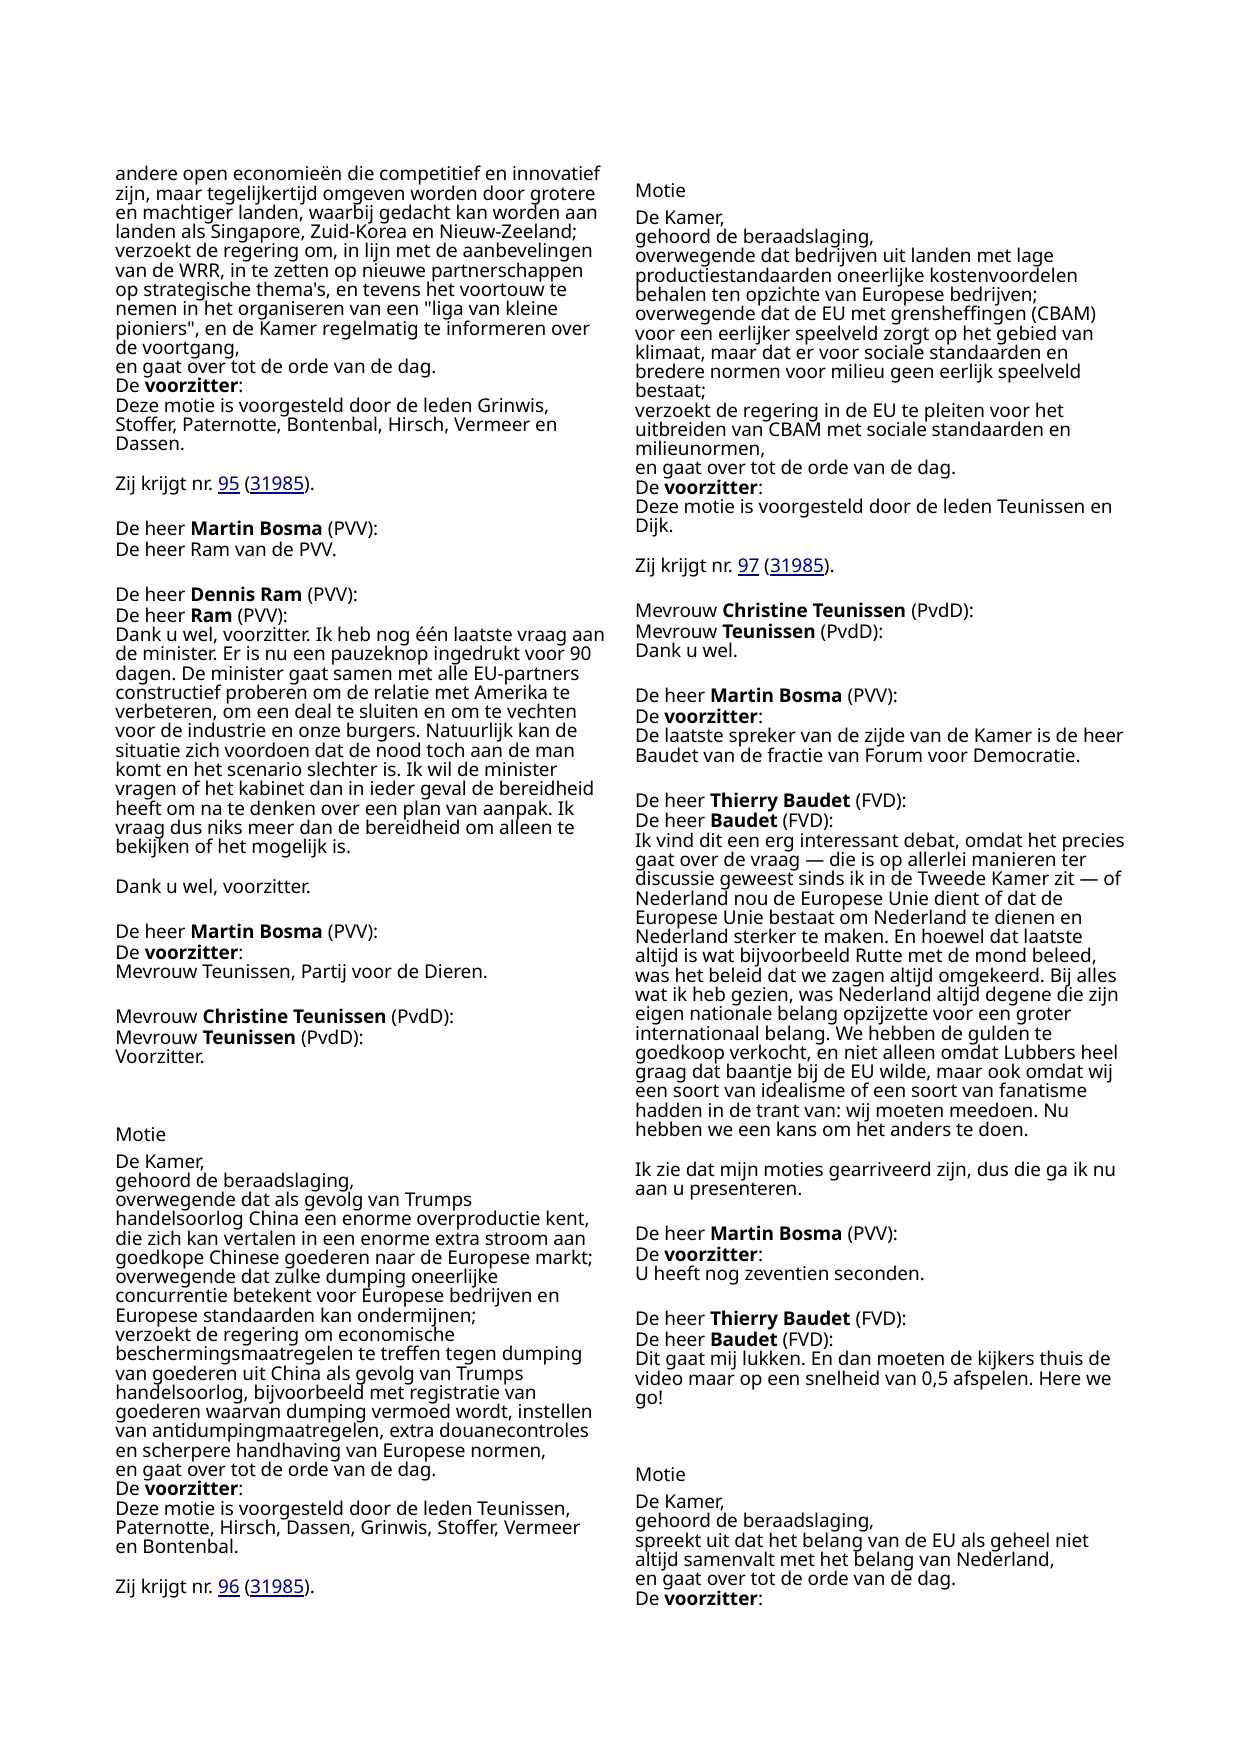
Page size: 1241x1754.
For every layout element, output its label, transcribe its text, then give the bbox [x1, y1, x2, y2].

text gehoord de beraadslaging, [635, 1512, 1125, 1532]
text andere open economieën die competitief en innovatief zijn, maar tegelijkertijd omgeven worden door grotere en machtiger landen, waarbij gedacht kan worden aan landen als Singapore, Zuid-Korea en Nieuw-Zeeland; [115, 165, 605, 242]
text en gaat over tot de orde van de dag. [635, 1570, 1125, 1589]
text De Kamer, [635, 1493, 1125, 1512]
text De heer Ram (PVV): [115, 607, 605, 626]
text De voorzitter: [115, 377, 605, 397]
text Deze motie is voorgesteld door de leden Teunissen, Paternotte, Hirsch, Dassen, Grinwis, Stoffer, Vermeer en Bontenbal. [115, 1499, 605, 1557]
text Deze motie is voorgesteld door de leden Teunissen en Dijk. [635, 498, 1125, 536]
text Zij krijgt nr. 95 (31985). [115, 475, 605, 494]
text Zij krijgt nr. 96 (31985). [115, 1578, 605, 1597]
text De heer Martin Bosma (PVV): [115, 918, 605, 944]
text Voorzitter. [115, 1048, 605, 1067]
text spreekt uit dat het belang van de EU als geheel niet altijd samenvalt met het belang van Nederland, [635, 1532, 1125, 1570]
text Ik vind dit een erg interessant debat, omdat het precies gaat over de vraag — die is op allerlei manieren ter discussie geweest sinds ik in de Tweede Kamer zit — of Nederland nou de Europese Unie dient of dat de Europese Unie bestaat om Nederland te dienen en Nederland sterker te maken. En hoewel dat laatste altijd is wat bijvoorbeeld Rutte met de mond beleed, was het beleid dat we zagen altijd omgekeerd. Bij alles wat ik heb gezien, was Nederland altijd degene die zijn eigen nationale belang opzijzette voor een groter internationaal belang. We hebben de gulden te goedkoop verkocht, en niet alleen omdat Lubbers heel graag dat baantje bij de EU wilde, maar ook omdat wij een soort van idealisme of een soort van fanatisme hadden in de trant van: wij moeten meedoen. Nu hebben we een kans om het anders te doen. [635, 832, 1125, 1140]
text Mevrouw Christine Teunissen (PvdD): [635, 597, 1125, 623]
text Mevrouw Teunissen (PvdD): [635, 623, 1125, 642]
text gehoord de beraadslaging, [635, 228, 1125, 247]
text De heer Martin Bosma (PVV): [115, 515, 605, 541]
text verzoekt de regering om economische beschermingsmaatregelen te treffen tegen dumping van goederen uit China als gevolg van Trumps handelsoorlog, bijvoorbeeld met registratie van goederen waarvan dumping vermoed wordt, instellen van antidumpingmaatregelen, extra douanecontroles en scherpere handhaving van Europese normen, [115, 1326, 605, 1461]
text Dank u wel, voorzitter. Ik heb nog één laatste vraag aan de minister. Er is nu een pauzeknop ingedrukt voor 90 dagen. De minister gaat samen met alle EU-partners constructief proberen om de relatie met Amerika te verbeteren, om een deal te sluiten en om te vechten voor de industrie en onze burgers. Natuurlijk kan de situatie zich voordoen dat de nood toch aan de man komt en het scenario slechter is. Ik wil de minister vragen of het kabinet dan in ieder geval de bereidheid heeft om na te denken over een plan van aanpak. Ik vraag dus niks meer dan de bereidheid om alleen te bekijken of het mogelijk is. [115, 626, 605, 857]
text De heer Baudet (FVD): [635, 812, 1125, 832]
text en gaat over tot de orde van de dag. [115, 358, 605, 377]
text De Kamer, [635, 209, 1125, 228]
text en gaat over tot de orde van de dag. [635, 459, 1125, 479]
text Dit gaat mij lukken. En dan moeten de kijkers thuis de video maar op een snelheid van 0,5 afspelen. Here we go! [635, 1350, 1125, 1408]
text De voorzitter: [635, 1589, 1125, 1609]
text De voorzitter: [635, 708, 1125, 727]
text Mevrouw Christine Teunissen (PvdD): [115, 1003, 605, 1029]
text overwegende dat bedrijven uit landen met lage productiestandaarden oneerlijke kostenvoordelen behalen ten opzichte van Europese bedrijven; [635, 247, 1125, 305]
text De heer Thierry Baudet (FVD): [635, 1305, 1125, 1331]
text De heer Martin Bosma (PVV): [635, 1220, 1125, 1246]
text De heer Dennis Ram (PVV): [115, 581, 605, 607]
text De heer Baudet (FVD): [635, 1331, 1125, 1350]
text Deze motie is voorgesteld door de leden Grinwis, Stoffer, Paternotte, Bontenbal, Hirsch, Vermeer en Dassen. [115, 397, 605, 454]
text Motie [635, 177, 1125, 203]
text overwegende dat als gevolg van Trumps handelsoorlog China een enorme overproductie kent, die zich kan vertalen in een enorme extra stroom aan goedkope Chinese goederen naar de Europese markt; [115, 1191, 605, 1268]
text verzoekt de regering om, in lijn met de aanbevelingen van de WRR, in te zetten op nieuwe partnerschappen op strategische thema's, en tevens het voortouw te nemen in het organiseren van een "liga van kleine pioniers", en de Kamer regelmatig te informeren over de voortgang, [115, 242, 605, 358]
text Dank u wel. [635, 642, 1125, 662]
text Motie [115, 1121, 605, 1147]
text Mevrouw Teunissen (PvdD): [115, 1029, 605, 1048]
text De heer Ram van de PVV. [115, 541, 605, 560]
text overwegende dat de EU met grensheffingen (CBAM) voor een eerlijker speelveld zorgt op het gebied van klimaat, maar dat er voor sociale standaarden en bredere normen voor milieu geen eerlijk speelveld bestaat; [635, 305, 1125, 402]
text De Kamer, [115, 1153, 605, 1172]
text De voorzitter: [115, 944, 605, 963]
text U heeft nog zeventien seconden. [635, 1265, 1125, 1284]
text De heer Martin Bosma (PVV): [635, 682, 1125, 708]
text De voorzitter: [635, 479, 1125, 498]
text en gaat over tot de orde van de dag. [115, 1461, 605, 1480]
text Ik zie dat mijn moties gearriveerd zijn, dus die ga ik nu aan u presenteren. [635, 1161, 1125, 1199]
text De laatste spreker van de zijde van de Kamer is de heer Baudet van de fractie van Forum voor Democratie. [635, 727, 1125, 766]
text overwegende dat zulke dumping oneerlijke concurrentie betekent voor Europese bedrijven en Europese standaarden kan ondermijnen; [115, 1268, 605, 1326]
text De voorzitter: [115, 1480, 605, 1499]
text Zij krijgt nr. 97 (31985). [635, 557, 1125, 576]
text De heer Thierry Baudet (FVD): [635, 787, 1125, 812]
text Motie [635, 1462, 1125, 1487]
text verzoekt de regering in de EU te pleiten voor het uitbreiden van CBAM met sociale standaarden en milieunormen, [635, 402, 1125, 459]
text Dank u wel, voorzitter. [115, 878, 605, 897]
text Mevrouw Teunissen, Partij voor de Dieren. [115, 963, 605, 982]
text De voorzitter: [635, 1246, 1125, 1265]
text gehoord de beraadslaging, [115, 1172, 605, 1191]
